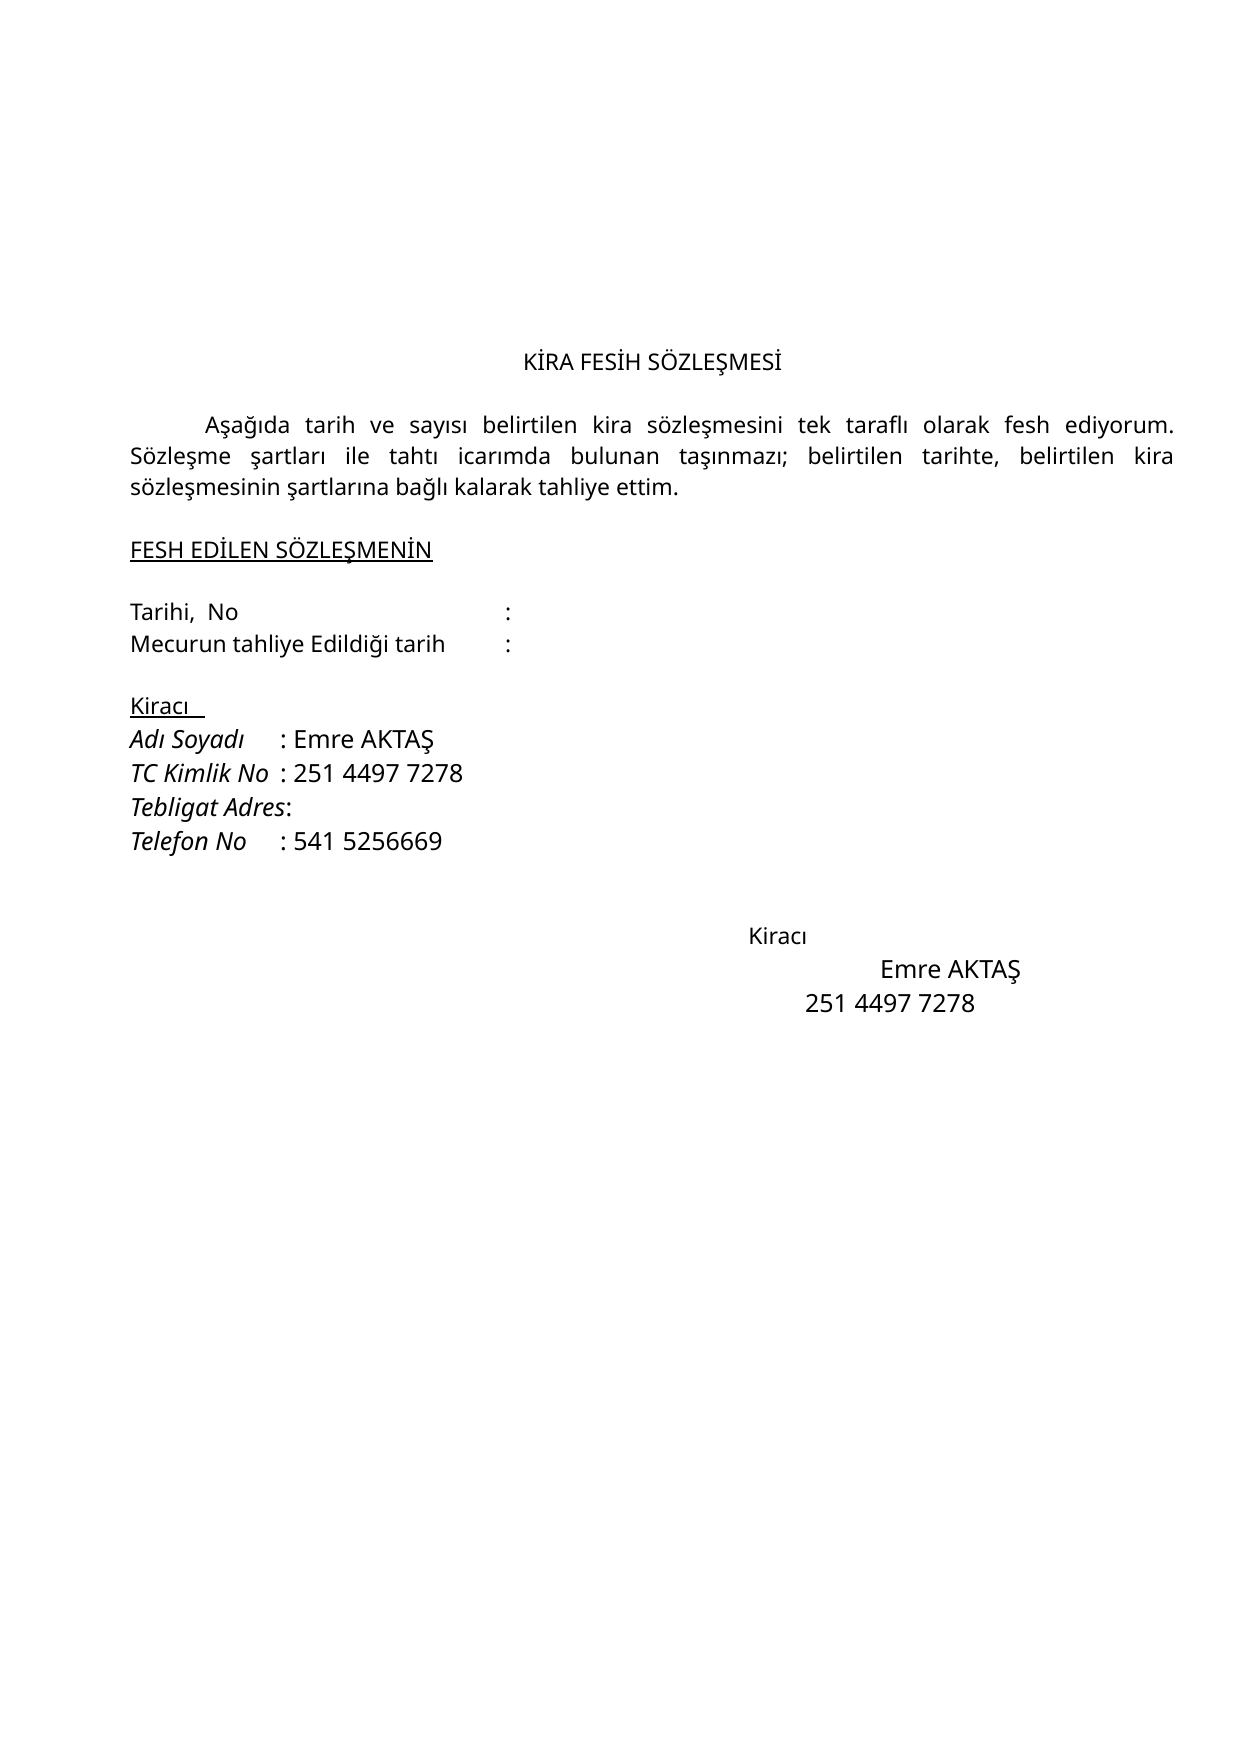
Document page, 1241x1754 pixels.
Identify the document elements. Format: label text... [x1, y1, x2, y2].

text Tarihi, No : [130, 596, 1175, 627]
text Kiracı [130, 690, 1175, 721]
text FESH EDİLEN SÖZLEŞMENİN [130, 534, 1175, 565]
text Adı Soyadı : Emre AKTAŞ [130, 721, 1175, 755]
text Emre AKTAŞ 251 4497 7278 [130, 951, 1175, 1019]
text Mecurun tahliye Edildiği tarih : [130, 627, 1175, 659]
text Tebligat Adres: [130, 789, 1175, 823]
text KİRA FESİH SÖZLEŞMESİ [130, 346, 1175, 377]
text Kiracı [130, 920, 1175, 951]
text Telefon No : 541 5256669 [130, 823, 1175, 857]
text Aşağıda tarih ve sayısı belirtilen kira sözleşmesini tek taraflı olarak fesh ediyorum. Sözleşme şartları ile tahtı icarımda bulunan taşınmazı; belirtilen tarihte, belirtilen kira sözleşmesinin şartlarına bağlı kalarak tahliye ettim. [130, 409, 1175, 502]
text TC Kimlik No : 251 4497 7278 [130, 755, 1175, 789]
